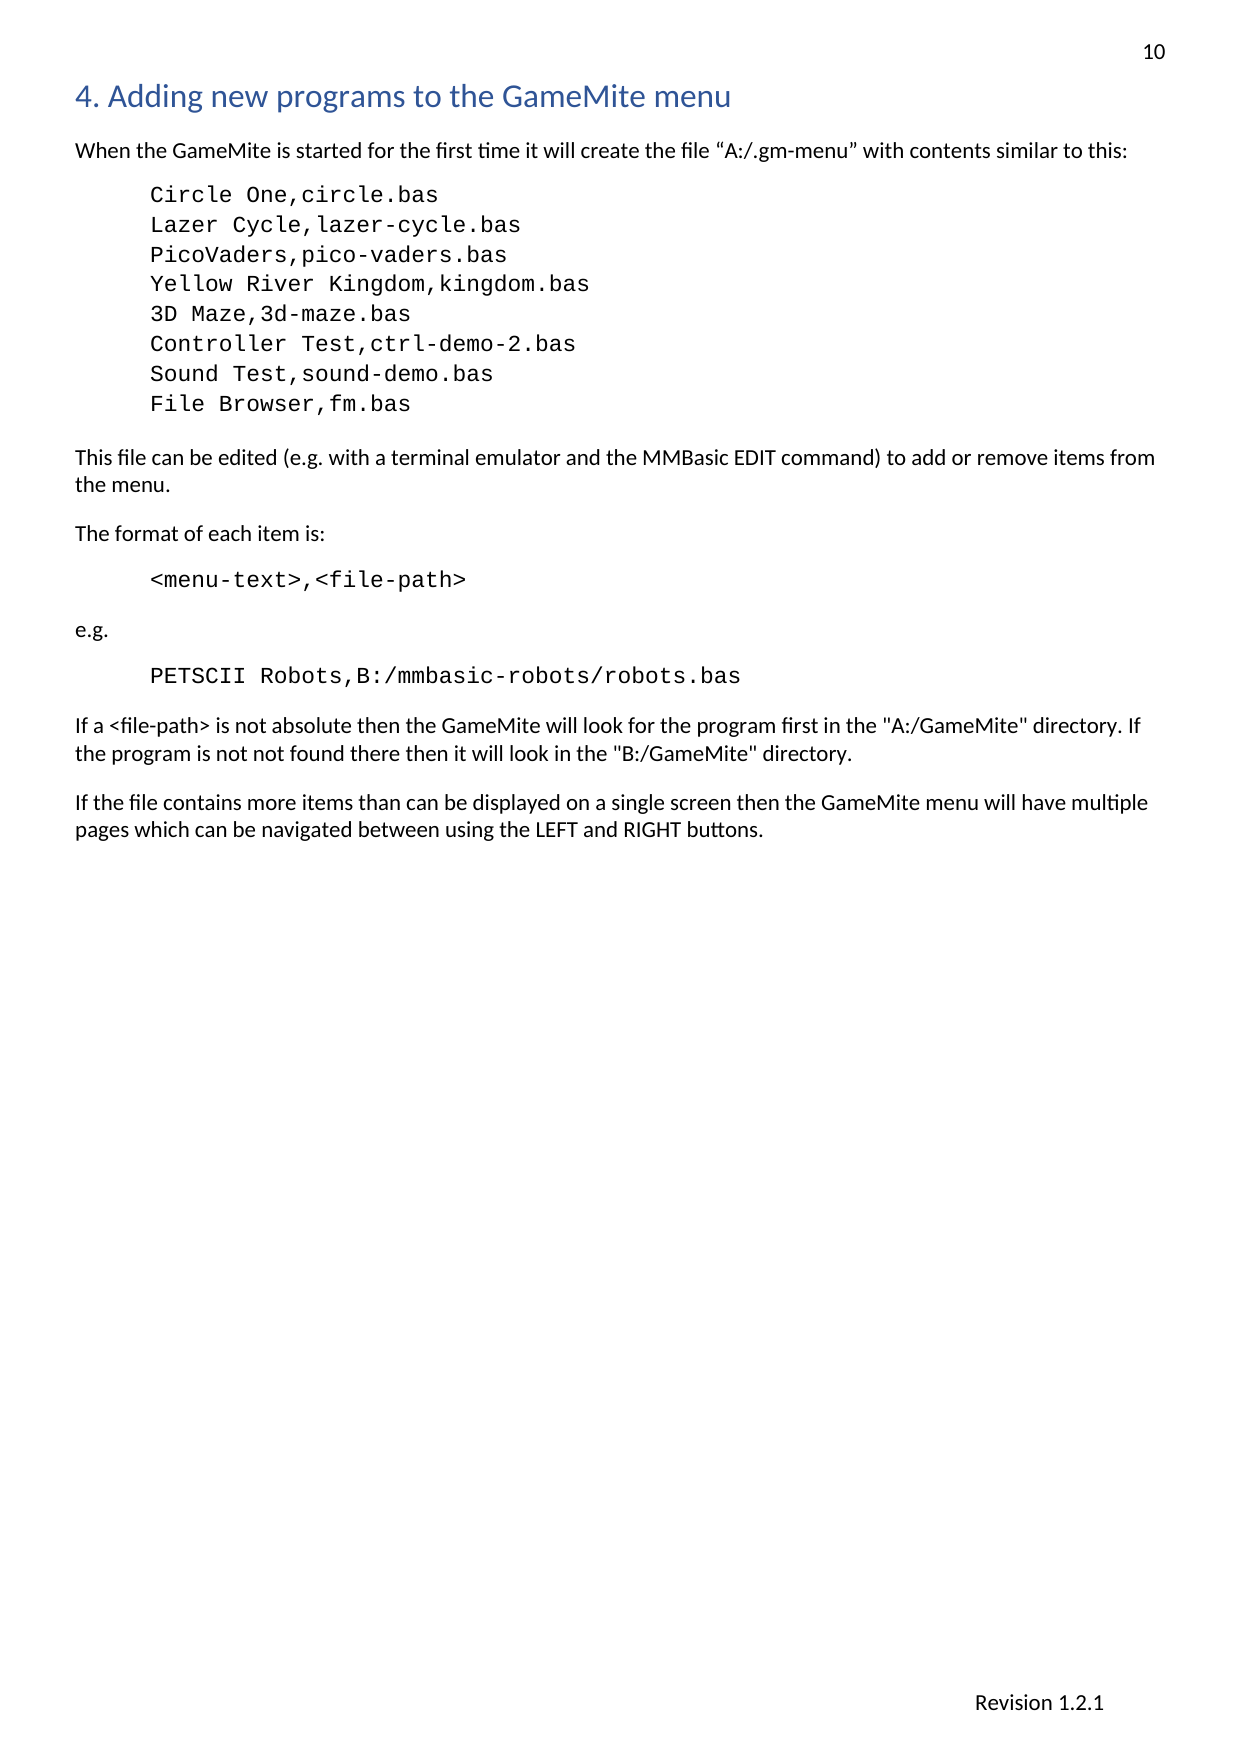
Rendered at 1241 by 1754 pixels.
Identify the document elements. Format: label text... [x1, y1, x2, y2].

text When the GameMite is started for the first time it will create the file “A:/.gm-menu” with contents similar to this: [75, 137, 1165, 164]
text 3D Maze,3d-maze.bas [150, 303, 1165, 328]
text Yellow River Kingdom,kingdom.bas [150, 273, 1165, 299]
text Controller Test,ctrl-demo-2.bas [150, 332, 1165, 358]
text File Browser,fm.bas [150, 392, 1165, 418]
text PETSCII Robots,B:/mmbasic-robots/robots.bas [150, 664, 1165, 690]
subtitle 4. Adding new programs to the GameMite menu [75, 75, 1165, 116]
text <menu-text>,<file-path> [150, 568, 1165, 594]
text If a <file-path> is not absolute then the GameMite will look for the program first in the "A:/GameMite" directory. If the program is not not found there then it will look in the "B:/GameMite" directory. [75, 711, 1165, 767]
text The format of each item is: [75, 519, 1165, 547]
text Sound Test,sound-demo.bas [150, 362, 1165, 388]
text This file can be edited (e.g. with a terminal emulator and the MMBasic EDIT command) to add or remove items from the menu. [75, 443, 1165, 499]
text Lazer Cycle,lazer-cycle.bas [150, 213, 1165, 239]
text Circle One,circle.bas [150, 183, 1165, 209]
text PicoVaders,pico-vaders.bas [150, 243, 1165, 269]
text e.g. [75, 615, 1165, 643]
text If the file contains more items than can be displayed on a single screen then the GameMite menu will have multiple pages which can be navigated between using the LEFT and RIGHT buttons. [75, 788, 1165, 844]
